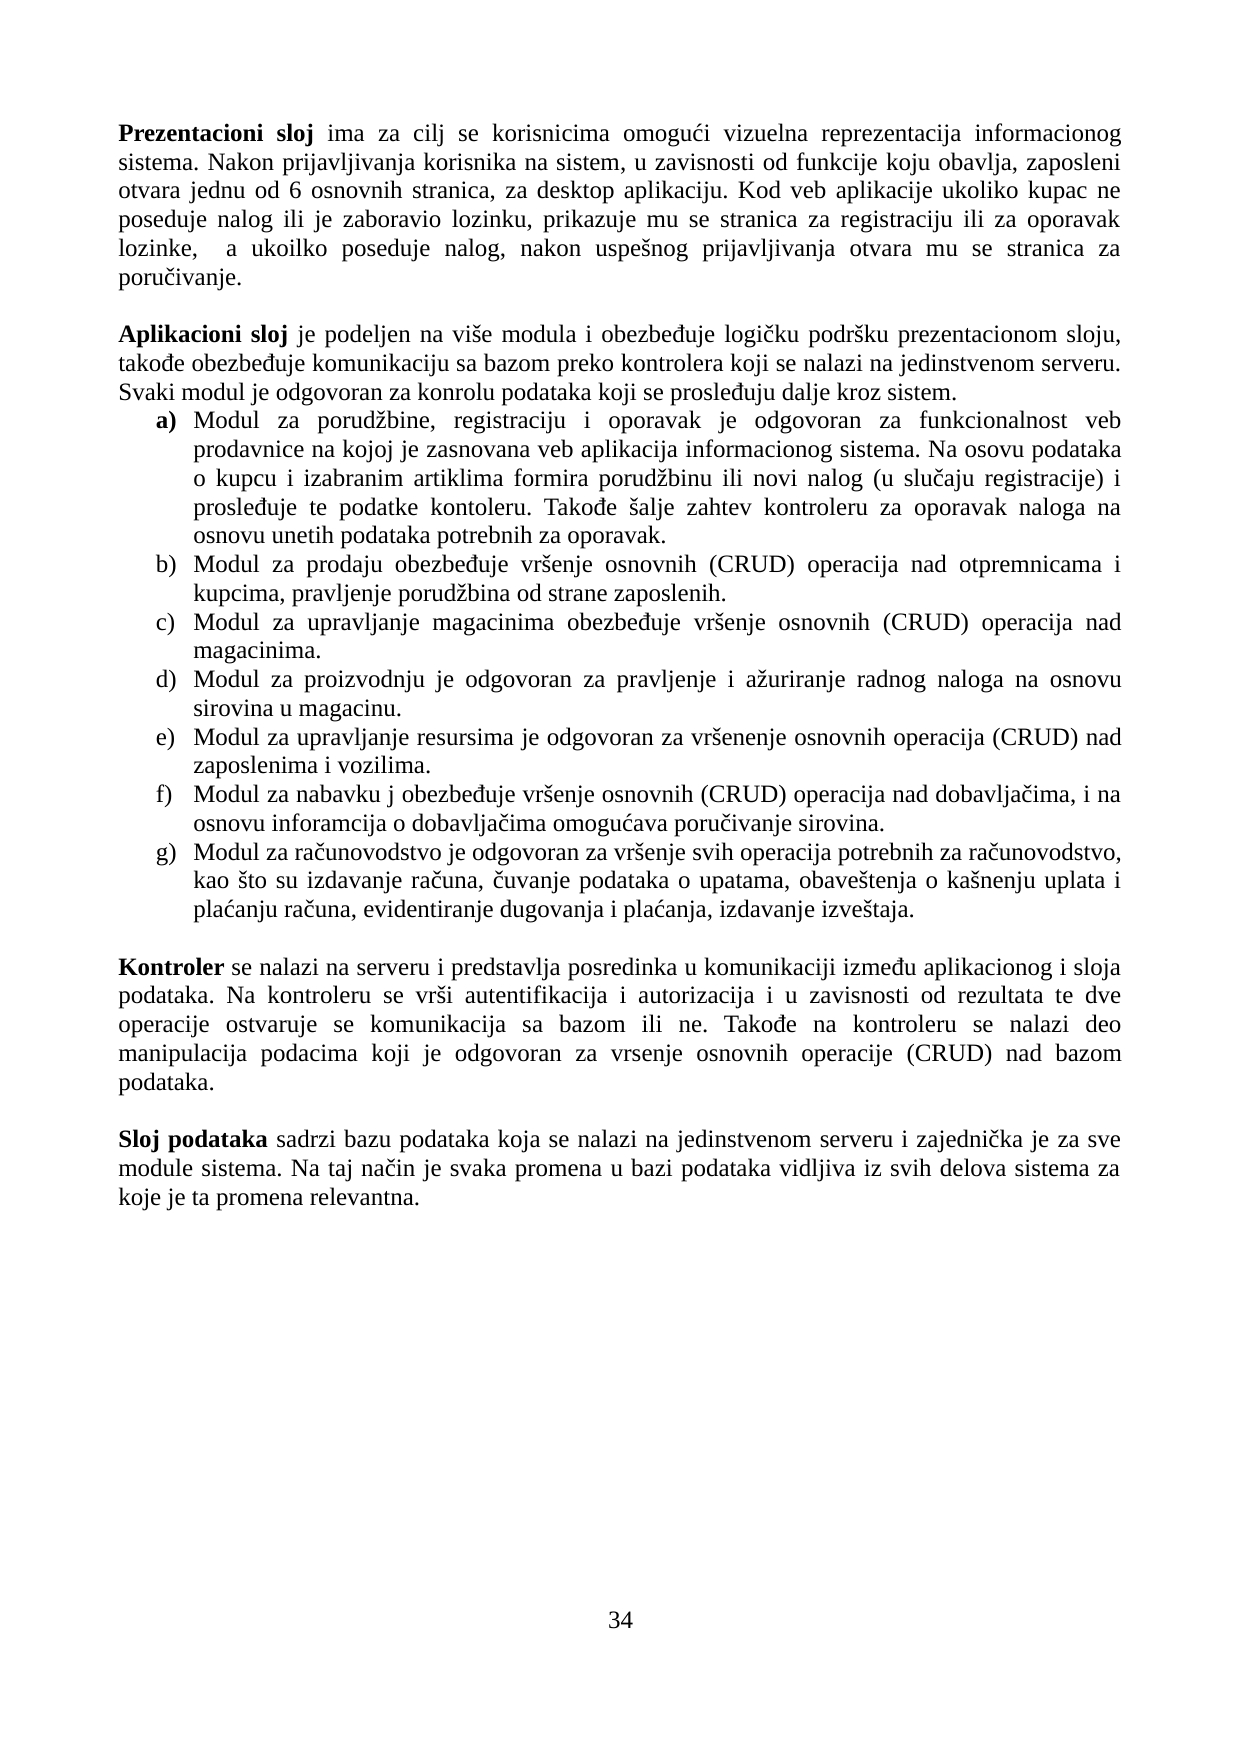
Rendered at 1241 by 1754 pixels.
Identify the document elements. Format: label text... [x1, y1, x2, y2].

list Modul za nabavku j obezbeđuje vršenje osnovnih (CRUD) operacija nad dobavljačima, i na osnovu inforamcija o dobavljačima omogućava poručivanje sirovina. [156, 779, 1122, 837]
text Sloj podataka sadrzi bazu podataka koja se nalazi na jedinstvenom serveru i zajednička je za sve module sistema. Na taj način je svaka promena u bazi podataka vidljiva iz svih delova sistema za koje je ta promena relevantna. [118, 1124, 1122, 1211]
list Modul za prodaju obezbeđuje vršenje osnovnih (CRUD) operacija nad otpremnicama i kupcima, pravljenje porudžbina od strane zaposlenih. [156, 549, 1122, 607]
list Modul za proizvodnju je odgovoran za pravljenje i ažuriranje radnog naloga na osnovu sirovina u magacinu. [156, 664, 1122, 722]
text Kontroler se nalazi na serveru i predstavlja posredinka u komunikaciji između aplikacionog i sloja podataka. Na kontroleru se vrši autentifikacija i autorizacija i u zavisnosti od rezultata te dve operacije ostvaruje se komunikacija sa bazom ili ne. Takođe na kontroleru se nalazi deo manipulacija podacima koji je odgovoran za vrsenje osnovnih operacije (CRUD) nad bazom podataka. [118, 952, 1122, 1096]
text Aplikacioni sloj je podeljen na više modula i obezbeđuje logičku podršku prezentacionom sloju, takođe obezbeđuje komunikaciju sa bazom preko kontrolera koji se nalazi na jedinstvenom serveru. Svaki modul je odgovoran za konrolu podataka koji se prosleđuju dalje kroz sistem. [118, 319, 1122, 406]
list Modul za porudžbine, registraciju i oporavak je odgovoran za funkcionalnost veb prodavnice na kojoj je zasnovana veb aplikacija informacionog sistema. Na osovu podataka o kupcu i izabranim artiklima formira porudžbinu ili novi nalog (u slučaju registracije) i prosleđuje te podatke kontoleru. Takođe šalje zahtev kontroleru za oporavak naloga na osnovu unetih podataka potrebnih za oporavak. [156, 406, 1122, 549]
list Modul za računovodstvo je odgovoran za vršenje svih operacija potrebnih za računovodstvo, kao što su izdavanje računa, čuvanje podataka o upatama, obaveštenja o kašnenju uplata i plaćanju računa, evidentiranje dugovanja i plaćanja, izdavanje izveštaja. [156, 837, 1122, 923]
list Modul za upravljanje resursima je odgovoran za vršenenje osnovnih operacija (CRUD) nad zaposlenima i vozilima. [156, 722, 1122, 779]
list Modul za upravljanje magacinima obezbeđuje vršenje osnovnih (CRUD) operacija nad magacinima. [156, 607, 1122, 664]
text Prezentacioni sloj ima za cilj se korisnicima omogući vizuelna reprezentacija informacionog sistema. Nakon prijavljivanja korisnika na sistem, u zavisnosti od funkcije koju obavlja, zaposleni otvara jednu od 6 osnovnih stranica, za desktop aplikaciju. Kod veb aplikacije ukoliko kupac ne poseduje nalog ili je zaboravio lozinku, prikazuje mu se stranica za registraciju ili za oporavak lozinke, a ukoilko poseduje nalog, nakon uspešnog prijavljivanja otvara mu se stranica za poručivanje. [118, 118, 1122, 291]
